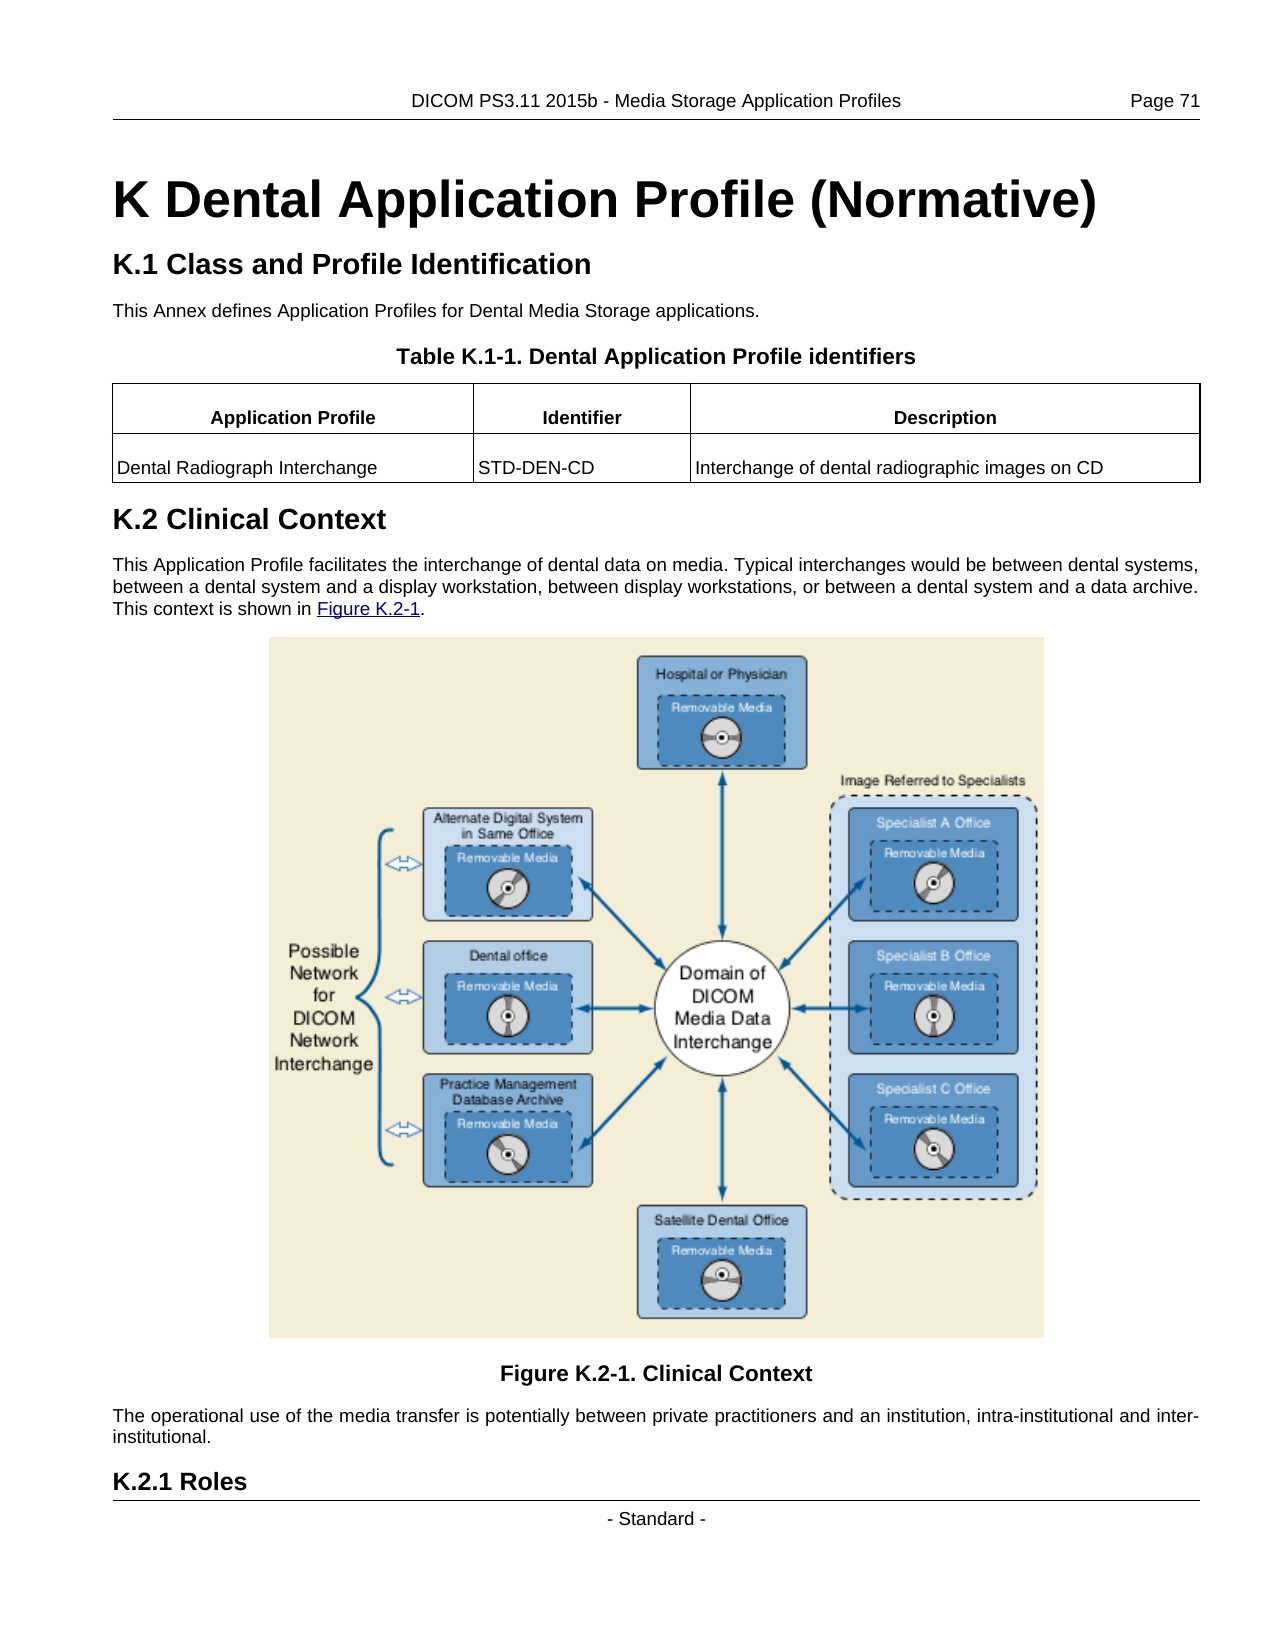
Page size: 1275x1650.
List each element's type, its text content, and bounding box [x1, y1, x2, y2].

table_cell STD-DEN-CD [474, 434, 690, 482]
picture [268, 637, 1044, 1338]
text K.2 Clinical Context [112, 502, 1200, 536]
table_header Application Profile [113, 384, 473, 432]
text Figure K.2-1. Clinical Context [112, 1360, 1200, 1386]
table_header Identifier [474, 384, 690, 432]
table_cell Dental Radiograph Interchange [113, 434, 473, 482]
text Table K.1-1. Dental Application Profile identifiers [112, 343, 1200, 369]
text This Annex defines Application Profiles for Dental Media Storage applications. [112, 299, 1200, 321]
text The operational use of the media transfer is potentially between private practitioners and an institution, intra-institutional and inter-institutional. [112, 1405, 1200, 1448]
text K Dental Application Profile (Normative) [112, 169, 1200, 228]
text K.2.1 Roles [112, 1467, 1200, 1495]
table_header Description [691, 384, 1199, 432]
text This Application Profile facilitates the interchange of dental data on media. Typical interchanges would be between dental systems, between a dental system and a display workstation, between display workstations, or between a dental system and a data archive. This context is shown in Figure K.2-1. [112, 554, 1200, 619]
table_cell Interchange of dental radiographic images on CD [691, 434, 1199, 482]
text K.1 Class and Profile Identification [112, 247, 1200, 281]
